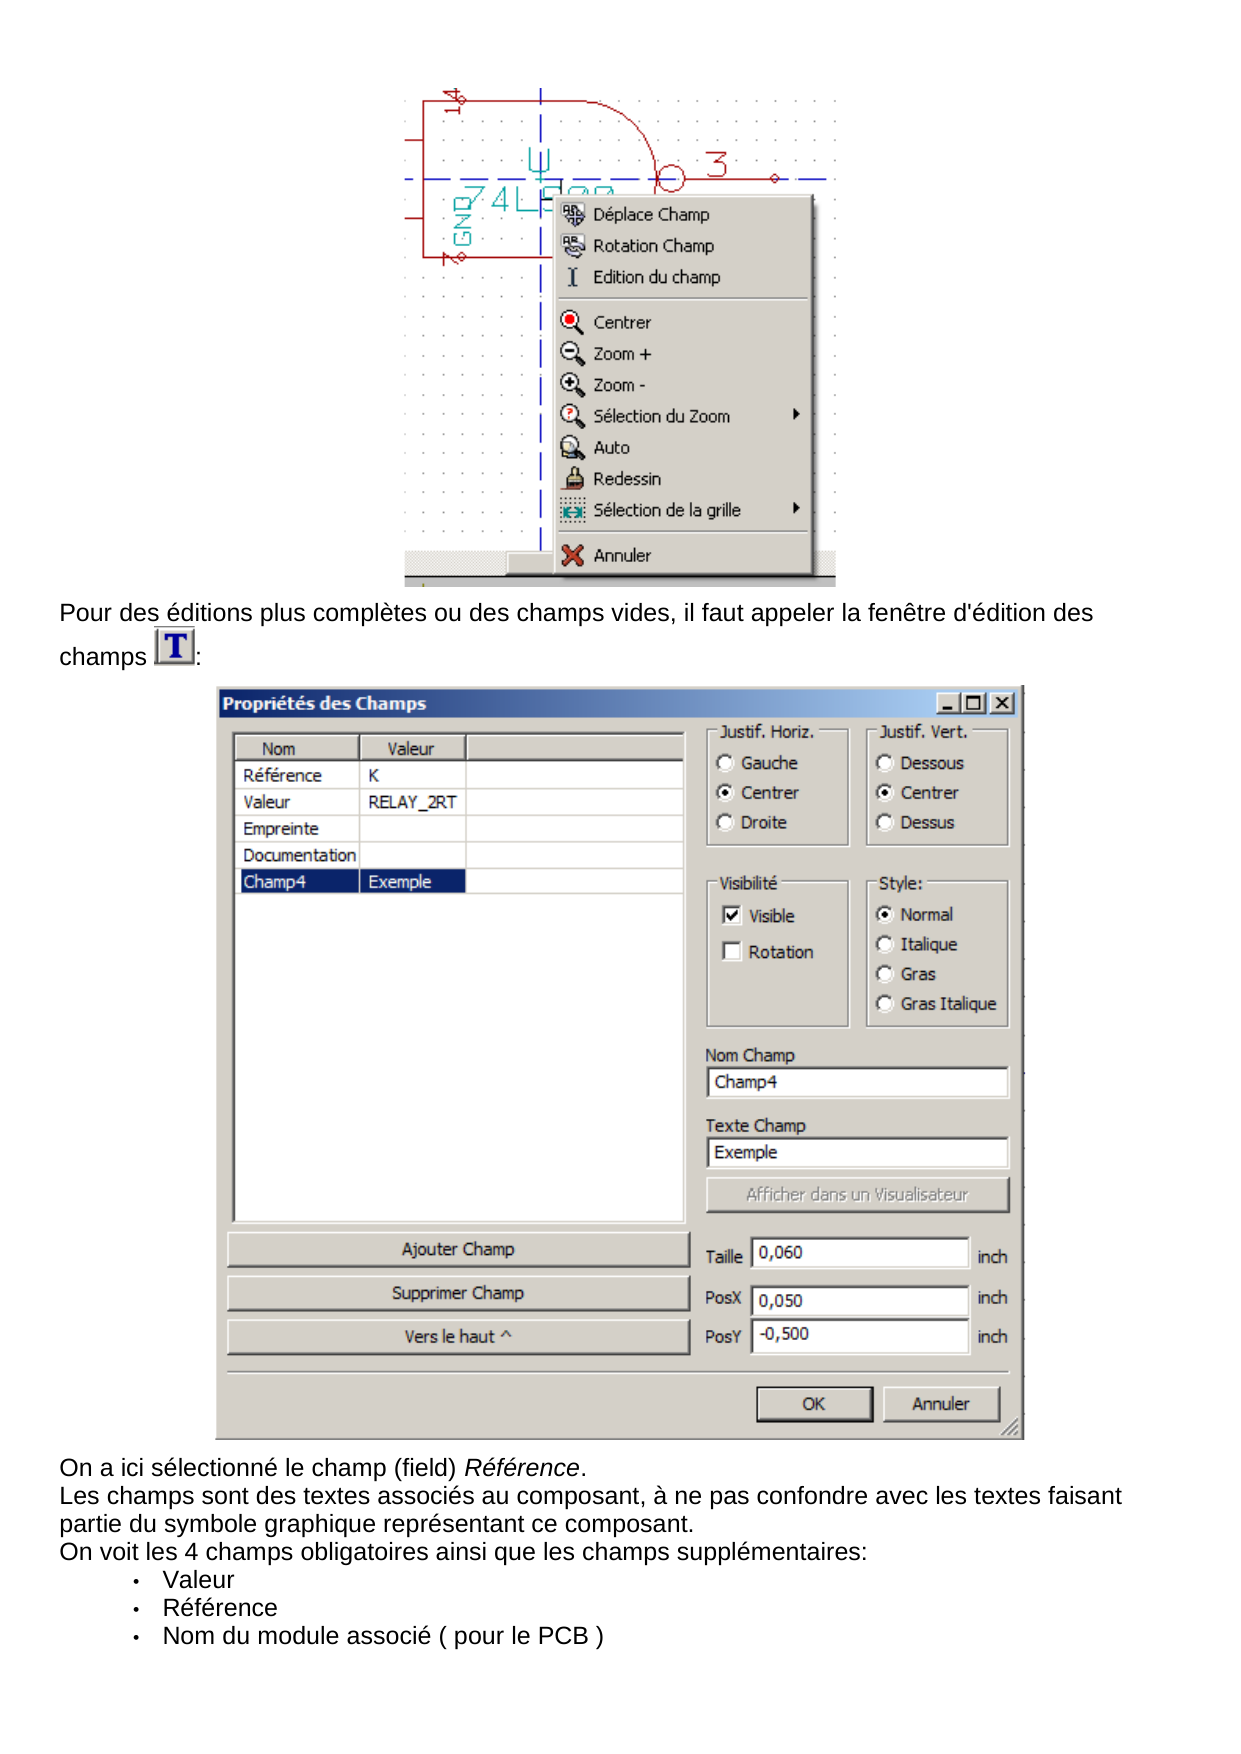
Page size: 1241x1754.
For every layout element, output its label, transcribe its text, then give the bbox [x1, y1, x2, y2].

picture [154, 626, 195, 666]
picture [215, 685, 1025, 1440]
text On voit les 4 champs obligatoires ainsi que les champs supplémentaires: [59, 1538, 1181, 1566]
text On a ici sélectionné le champ (field) Référence. [59, 1454, 1181, 1482]
picture [404, 88, 836, 587]
text Pour des éditions plus complètes ou des champs vides, il faut appeler la fenêtre d'édition des champs : [59, 599, 1181, 671]
list Valeur [133, 1566, 1181, 1594]
text Les champs sont des textes associés au composant, à ne pas confondre avec les textes faisant partie du symbole graphique représentant ce composant. [59, 1482, 1181, 1538]
list Référence [133, 1594, 1181, 1622]
list Nom du module associé ( pour le PCB ) [133, 1622, 1181, 1650]
